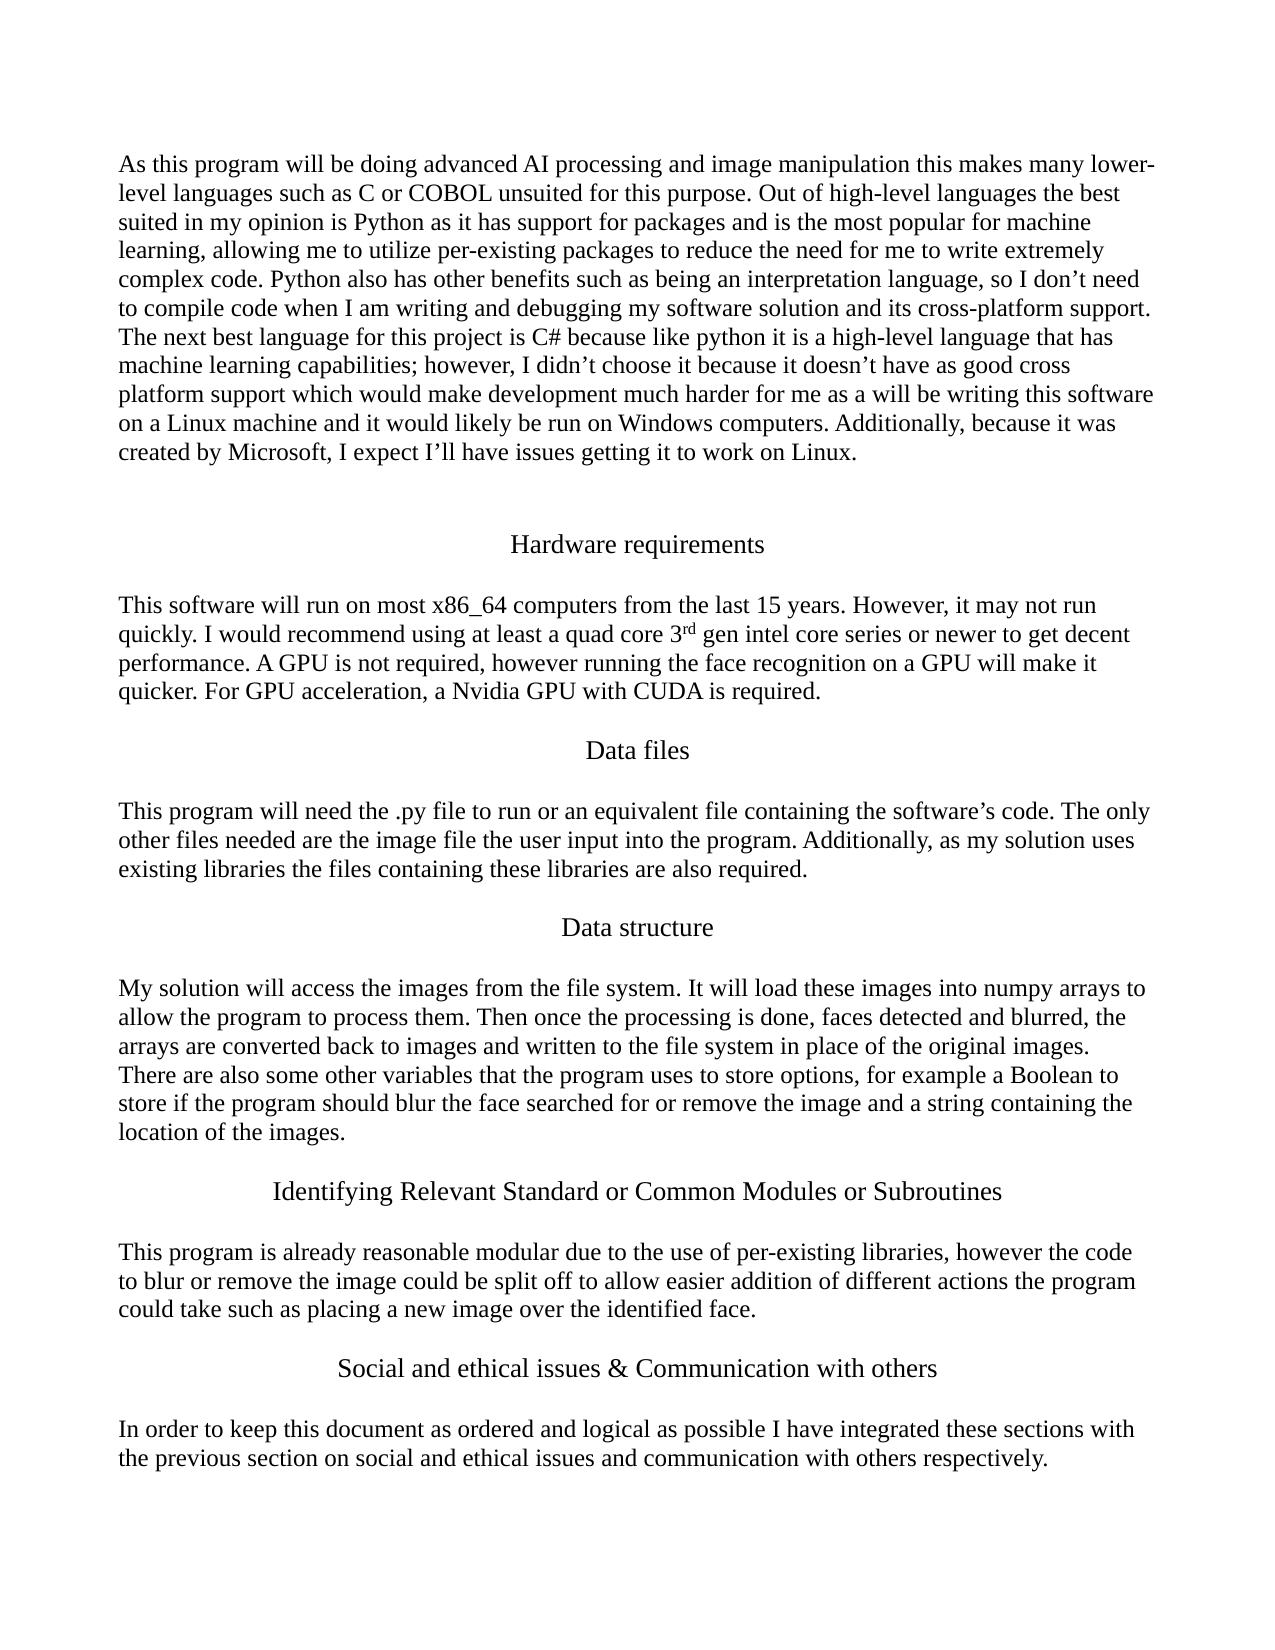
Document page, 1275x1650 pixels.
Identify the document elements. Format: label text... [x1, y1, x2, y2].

text This program will need the .py file to run or an equivalent file containing the software’s code. The only other files needed are the image file the user input into the program. Additionally, as my solution uses existing libraries the files containing these libraries are also required. [118, 796, 1157, 882]
text Data structure [118, 911, 1157, 942]
text My solution will access the images from the file system. It will load these images into numpy arrays to allow the program to process them. Then once the processing is done, faces detected and blurred, the arrays are converted back to images and written to the file system in place of the original images. [118, 973, 1157, 1060]
text As this program will be doing advanced AI processing and image manipulation this makes many lower-level languages such as C or COBOL unsuited for this purpose. Out of high-level languages the best suited in my opinion is Python as it has support for packages and is the most popular for machine learning, allowing me to utilize per-existing packages to reduce the need for me to write extremely complex code. Python also has other benefits such as being an interpretation language, so I don’t need to compile code when I am writing and debugging my software solution and its cross-platform support. The next best language for this project is C# because like python it is a high-level language that has machine learning capabilities; however, I didn’t choose it because it doesn’t have as good cross platform support which would make development much harder for me as a will be writing this software on a Linux machine and it would likely be run on Windows computers. Additionally, because it was created by Microsoft, I expect I’ll have issues getting it to work on Linux. [118, 149, 1157, 466]
text In order to keep this document as ordered and logical as possible I have integrated these sections with the previous section on social and ethical issues and communication with others respectively. [118, 1414, 1157, 1472]
text There are also some other variables that the program uses to store options, for example a Boolean to store if the program should blur the face searched for or remove the image and a string containing the location of the images. [118, 1060, 1157, 1146]
text Data files [118, 734, 1157, 765]
text Identifying Relevant Standard or Common Modules or Subroutines [118, 1175, 1157, 1206]
text Hardware requirements [118, 528, 1157, 559]
text This program is already reasonable modular due to the use of per-existing libraries, however the code to blur or remove the image could be split off to allow easier addition of different actions the program could take such as placing a new image over the identified face. [118, 1237, 1157, 1323]
text This software will run on most x86_64 computers from the last 15 years. However, it may not run quickly. I would recommend using at least a quad core 3rd gen intel core series or newer to get decent performance. A GPU is not required, however running the face recognition on a GPU will make it quicker. For GPU acceleration, a Nvidia GPU with CUDA is required. [118, 590, 1157, 705]
text Social and ethical issues & Communication with others [118, 1352, 1157, 1383]
